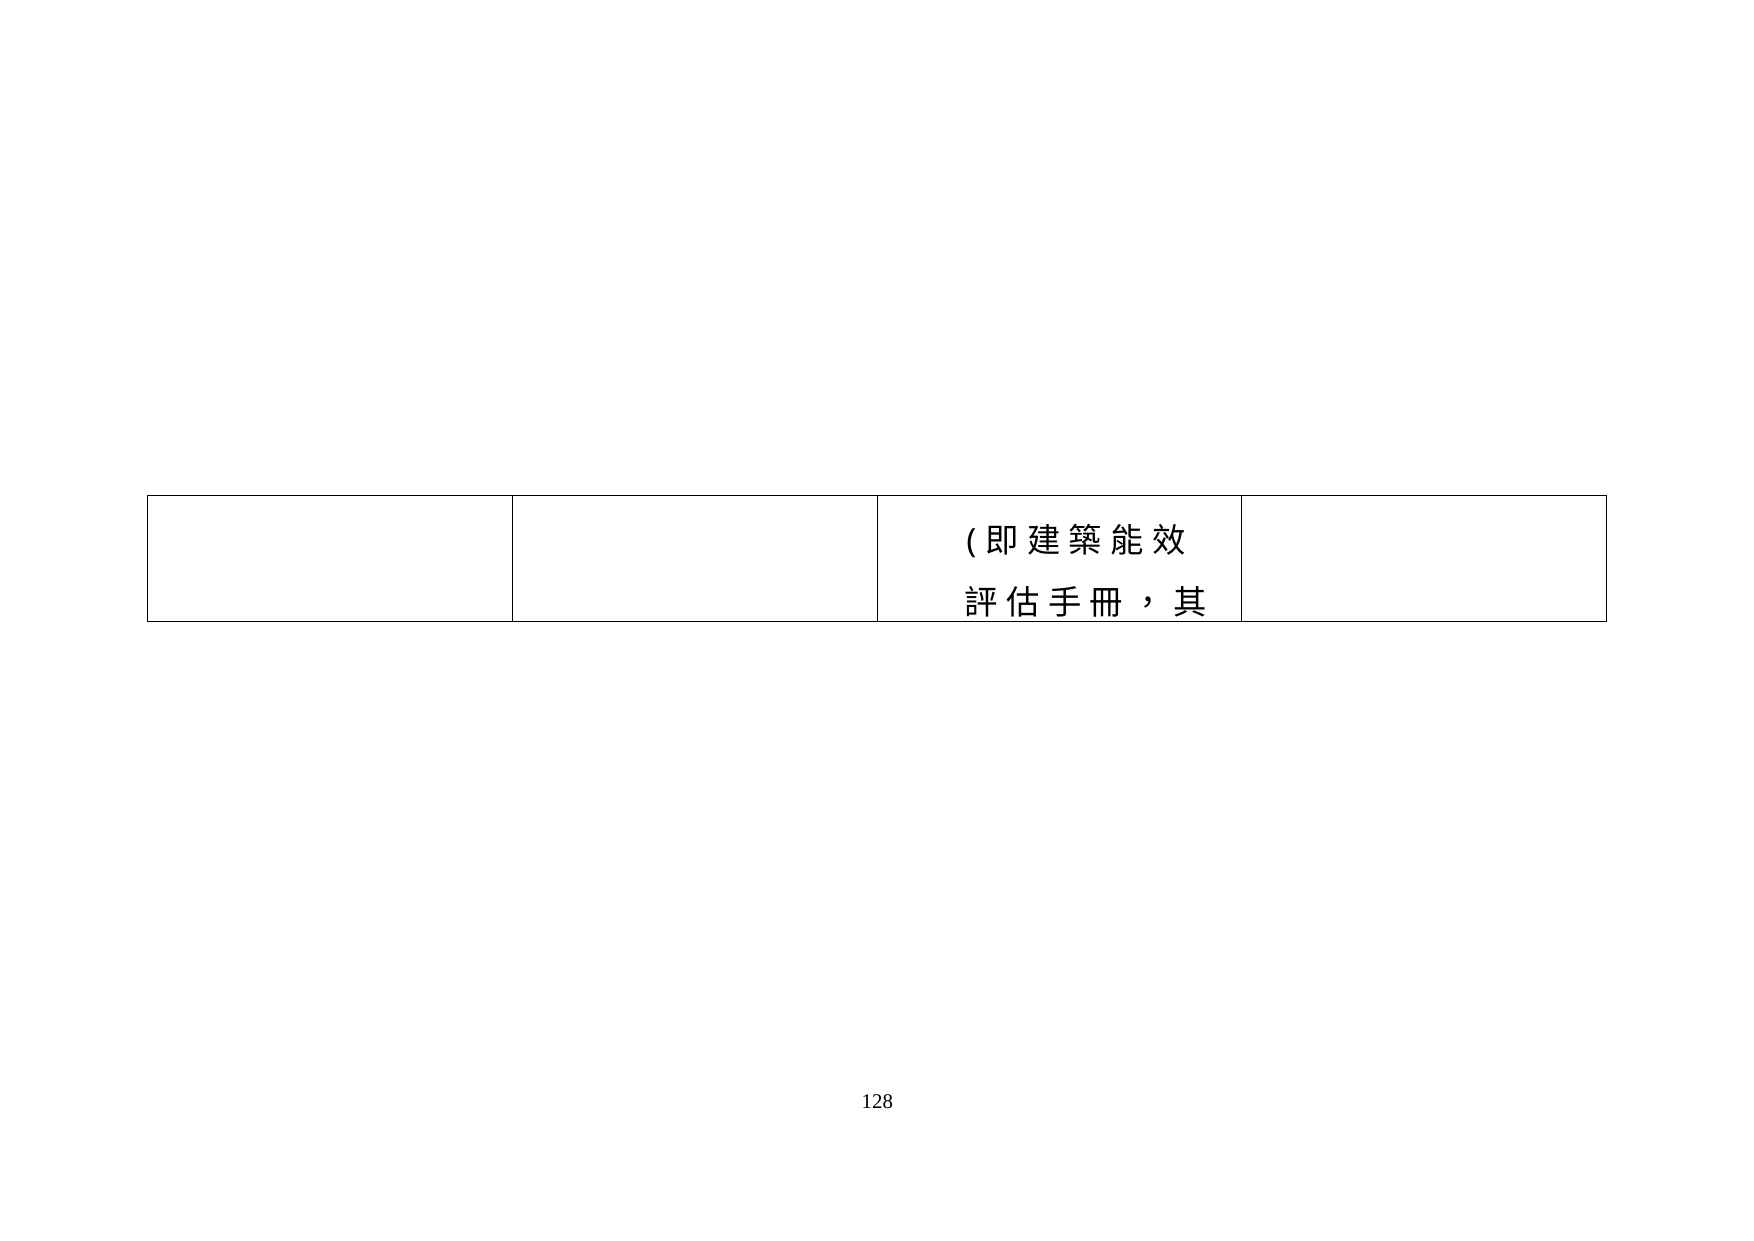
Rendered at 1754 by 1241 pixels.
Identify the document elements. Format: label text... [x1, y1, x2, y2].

table_cell [513, 496, 877, 621]
table_cell [148, 496, 512, 621]
table_cell (即建築能效評估手冊，其 [878, 496, 1241, 621]
table_cell [1242, 496, 1606, 621]
